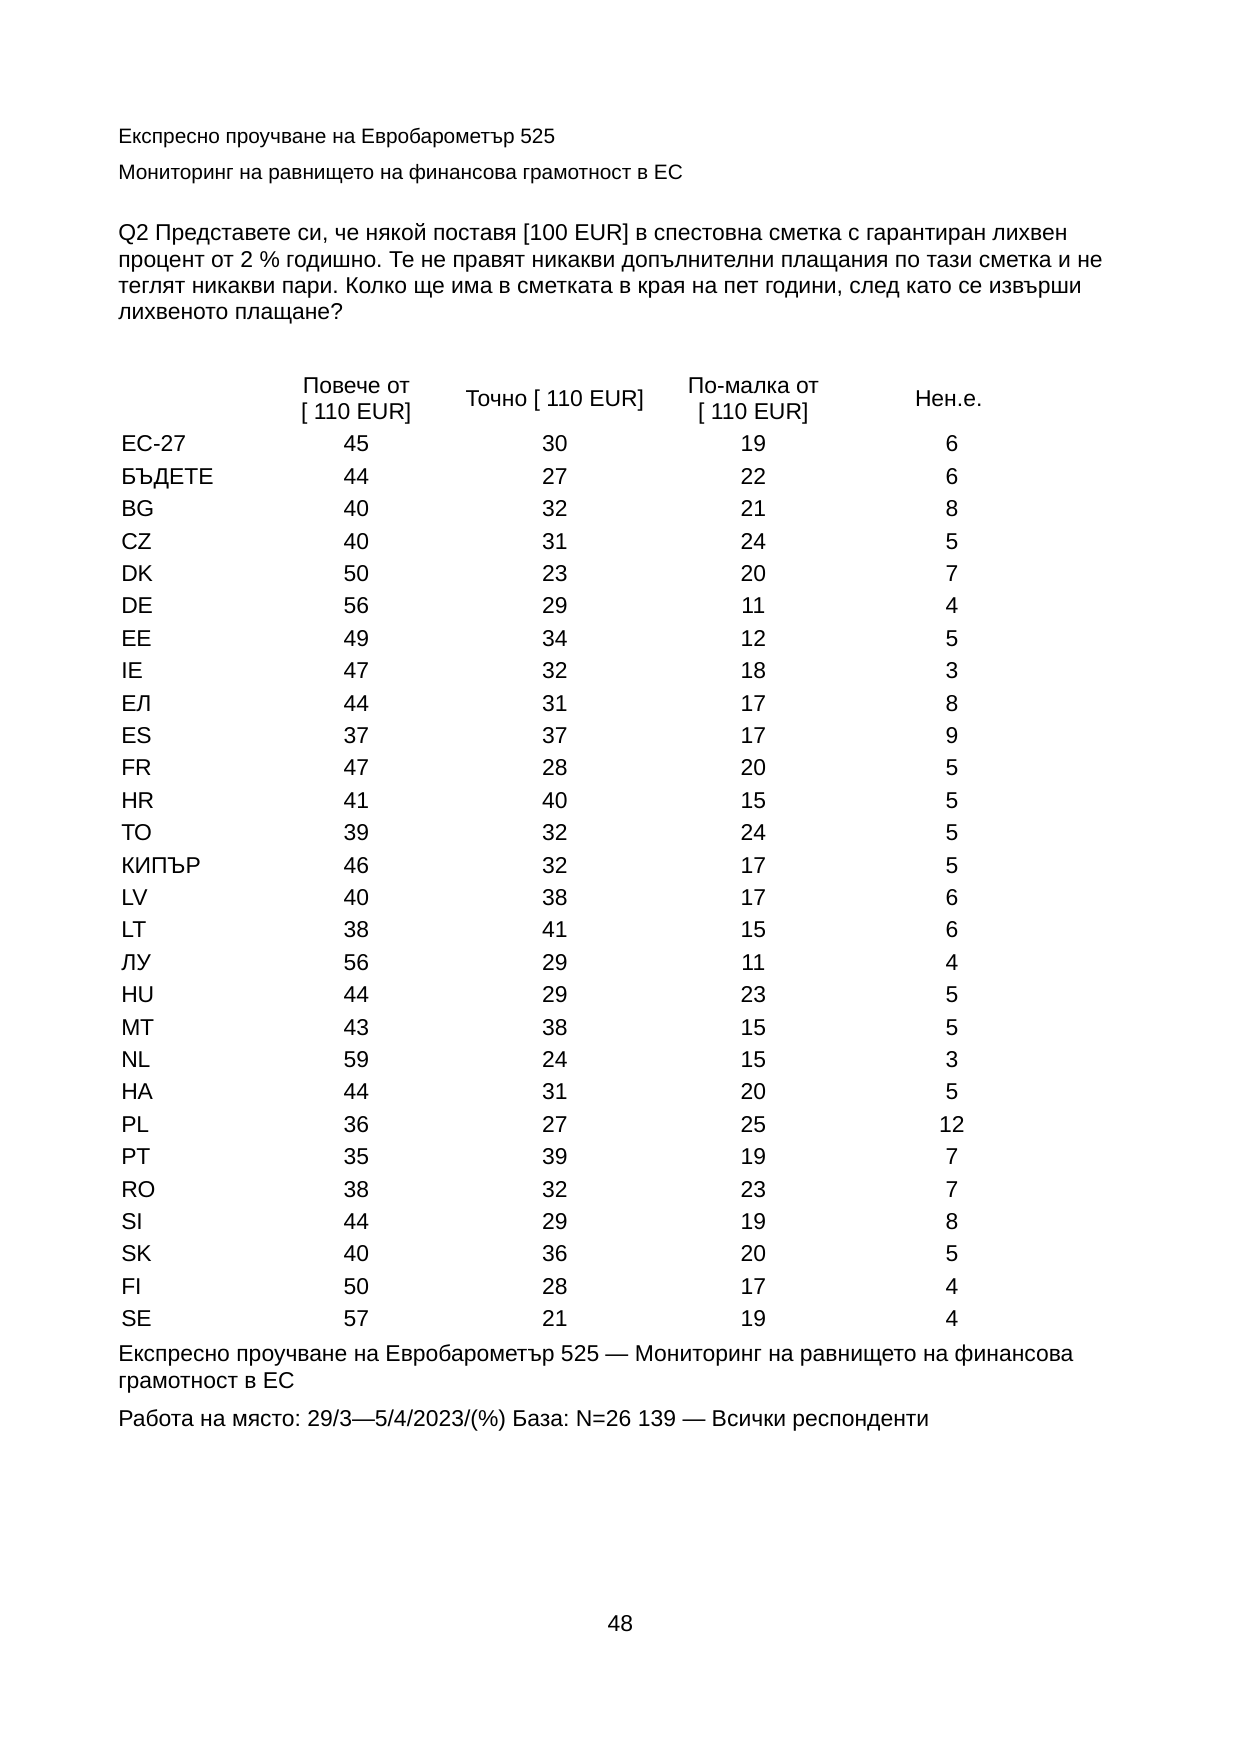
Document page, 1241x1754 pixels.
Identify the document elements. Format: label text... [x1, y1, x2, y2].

table_cell 41 [257, 784, 455, 816]
table_cell 4 [853, 1302, 1051, 1334]
table_cell 5 [853, 1011, 1051, 1043]
table_cell HU [118, 978, 257, 1011]
table_cell 45 [257, 428, 455, 460]
table_cell 15 [654, 913, 852, 946]
table_cell ЕЛ [118, 687, 257, 719]
table_cell НА [118, 1075, 257, 1108]
table_cell PL [118, 1108, 257, 1140]
table_cell ТО [118, 816, 257, 848]
table_cell FI [118, 1270, 257, 1302]
table_cell 29 [455, 589, 654, 622]
table_cell 24 [455, 1043, 654, 1075]
table_cell 8 [853, 687, 1051, 719]
table_cell 17 [654, 881, 852, 913]
table_cell 50 [257, 1270, 455, 1302]
table_cell ЕС-27 [118, 428, 257, 460]
table_cell 6 [853, 913, 1051, 946]
table_cell 8 [853, 1205, 1051, 1237]
table_header Точно [ 110 EUR] [455, 369, 654, 427]
table_cell 9 [853, 719, 1051, 751]
table_cell 44 [257, 687, 455, 719]
table_cell 38 [455, 1011, 654, 1043]
table_cell LT [118, 913, 257, 946]
table_cell ES [118, 719, 257, 751]
table_cell 44 [257, 1075, 455, 1108]
table_cell 24 [654, 816, 852, 848]
table_cell 39 [257, 816, 455, 848]
table_cell 49 [257, 622, 455, 654]
table_cell 44 [257, 1205, 455, 1237]
table_cell 28 [455, 751, 654, 784]
table_cell 50 [257, 557, 455, 589]
table_cell 7 [853, 1173, 1051, 1205]
table_cell 56 [257, 589, 455, 622]
table_cell 7 [853, 557, 1051, 589]
table_header Нен.е. [853, 369, 1051, 427]
table_cell 19 [654, 1205, 852, 1237]
table_cell 19 [654, 428, 852, 460]
table_cell PT [118, 1140, 257, 1172]
table_cell HR [118, 784, 257, 816]
table_cell 3 [853, 654, 1051, 687]
table_cell 34 [455, 622, 654, 654]
table_cell 29 [455, 946, 654, 978]
table_cell 31 [455, 687, 654, 719]
table_cell 57 [257, 1302, 455, 1334]
table_cell 38 [257, 1173, 455, 1205]
table_header [118, 369, 257, 427]
table_cell 4 [853, 589, 1051, 622]
table_cell 40 [257, 525, 455, 557]
table_cell 35 [257, 1140, 455, 1172]
table_cell 8 [853, 492, 1051, 524]
table_cell 4 [853, 1270, 1051, 1302]
table_cell 5 [853, 1075, 1051, 1108]
table_cell 5 [853, 849, 1051, 881]
table_cell 44 [257, 460, 455, 492]
table_cell 31 [455, 1075, 654, 1108]
table_cell 6 [853, 428, 1051, 460]
table_cell ЛУ [118, 946, 257, 978]
table_cell 5 [853, 622, 1051, 654]
table_cell 17 [654, 1270, 852, 1302]
table_cell 27 [455, 460, 654, 492]
table_cell 46 [257, 849, 455, 881]
table_cell 47 [257, 751, 455, 784]
table_cell 23 [654, 1173, 852, 1205]
table_cell 21 [455, 1302, 654, 1334]
text Q2 Представете си, че някой поставя [100 EUR] в спестовна сметка с гарантиран лихвен процент от 2 % годишно. Те не правят никакви допълнителни плащания по тази сметка и не теглят никакви пари. Колко ще има в сметката в края на пет години, след като се извърши лихвеното плащане? [118, 219, 1122, 325]
table_cell 11 [654, 946, 852, 978]
table_cell BG [118, 492, 257, 524]
table_cell КИПЪР [118, 849, 257, 881]
table_cell 29 [455, 1205, 654, 1237]
table_cell 5 [853, 784, 1051, 816]
table_cell 32 [455, 1173, 654, 1205]
table_cell 32 [455, 654, 654, 687]
table_cell 19 [654, 1140, 852, 1172]
table_cell 6 [853, 881, 1051, 913]
table_cell 30 [455, 428, 654, 460]
table_cell 38 [455, 881, 654, 913]
table_cell 5 [853, 751, 1051, 784]
table_cell FR [118, 751, 257, 784]
table_cell 12 [654, 622, 852, 654]
table_header Повече от [ 110 EUR] [257, 369, 455, 427]
table_cell CZ [118, 525, 257, 557]
table_cell 44 [257, 978, 455, 1011]
table_cell DE [118, 589, 257, 622]
table_cell 22 [654, 460, 852, 492]
table_cell 39 [455, 1140, 654, 1172]
table_cell 32 [455, 849, 654, 881]
table_cell 17 [654, 849, 852, 881]
table_cell SK [118, 1237, 257, 1270]
table_cell 3 [853, 1043, 1051, 1075]
table_cell 36 [257, 1108, 455, 1140]
table_cell 59 [257, 1043, 455, 1075]
table_cell 15 [654, 784, 852, 816]
table_cell 17 [654, 719, 852, 751]
table_cell EE [118, 622, 257, 654]
table_cell 23 [654, 978, 852, 1011]
table_cell 25 [654, 1108, 852, 1140]
table_cell 20 [654, 1075, 852, 1108]
table_cell 40 [455, 784, 654, 816]
table_cell 41 [455, 913, 654, 946]
table_cell 5 [853, 525, 1051, 557]
table_cell 37 [455, 719, 654, 751]
table_cell 28 [455, 1270, 654, 1302]
table_header По-малка от [ 110 EUR] [654, 369, 852, 427]
table_cell 40 [257, 1237, 455, 1270]
text Експресно проучване на Евробарометър 525 — Мониторинг на равнището на финансова грамотност в ЕС [118, 1340, 1122, 1393]
table_cell 20 [654, 751, 852, 784]
table_cell 7 [853, 1140, 1051, 1172]
table_cell 27 [455, 1108, 654, 1140]
table_cell 29 [455, 978, 654, 1011]
table_cell 15 [654, 1011, 852, 1043]
table_cell 32 [455, 816, 654, 848]
table_cell 40 [257, 492, 455, 524]
table_cell 4 [853, 946, 1051, 978]
table_cell 40 [257, 881, 455, 913]
table_cell 5 [853, 816, 1051, 848]
text Работа на място: 29/3—5/4/2023/(%) База: N=26 139 — Всички респонденти [118, 1405, 1122, 1431]
table_cell DK [118, 557, 257, 589]
table_cell 21 [654, 492, 852, 524]
table_cell MT [118, 1011, 257, 1043]
table_cell 38 [257, 913, 455, 946]
table_cell 17 [654, 687, 852, 719]
table_cell 5 [853, 1237, 1051, 1270]
table_cell 47 [257, 654, 455, 687]
table_cell 20 [654, 557, 852, 589]
table_cell 15 [654, 1043, 852, 1075]
table_cell IE [118, 654, 257, 687]
table_cell SE [118, 1302, 257, 1334]
table_cell 24 [654, 525, 852, 557]
table_cell 20 [654, 1237, 852, 1270]
table_cell NL [118, 1043, 257, 1075]
table_cell 18 [654, 654, 852, 687]
table_cell 12 [853, 1108, 1051, 1140]
table_cell 56 [257, 946, 455, 978]
table_cell 19 [654, 1302, 852, 1334]
table_cell 32 [455, 492, 654, 524]
table_cell SI [118, 1205, 257, 1237]
table_cell RO [118, 1173, 257, 1205]
table_cell 11 [654, 589, 852, 622]
table_cell LV [118, 881, 257, 913]
table_cell 36 [455, 1237, 654, 1270]
table_cell 43 [257, 1011, 455, 1043]
table_cell 23 [455, 557, 654, 589]
table_cell 37 [257, 719, 455, 751]
table_cell 6 [853, 460, 1051, 492]
table_cell БЪДЕТЕ [118, 460, 257, 492]
table_cell 31 [455, 525, 654, 557]
table_cell 5 [853, 978, 1051, 1011]
